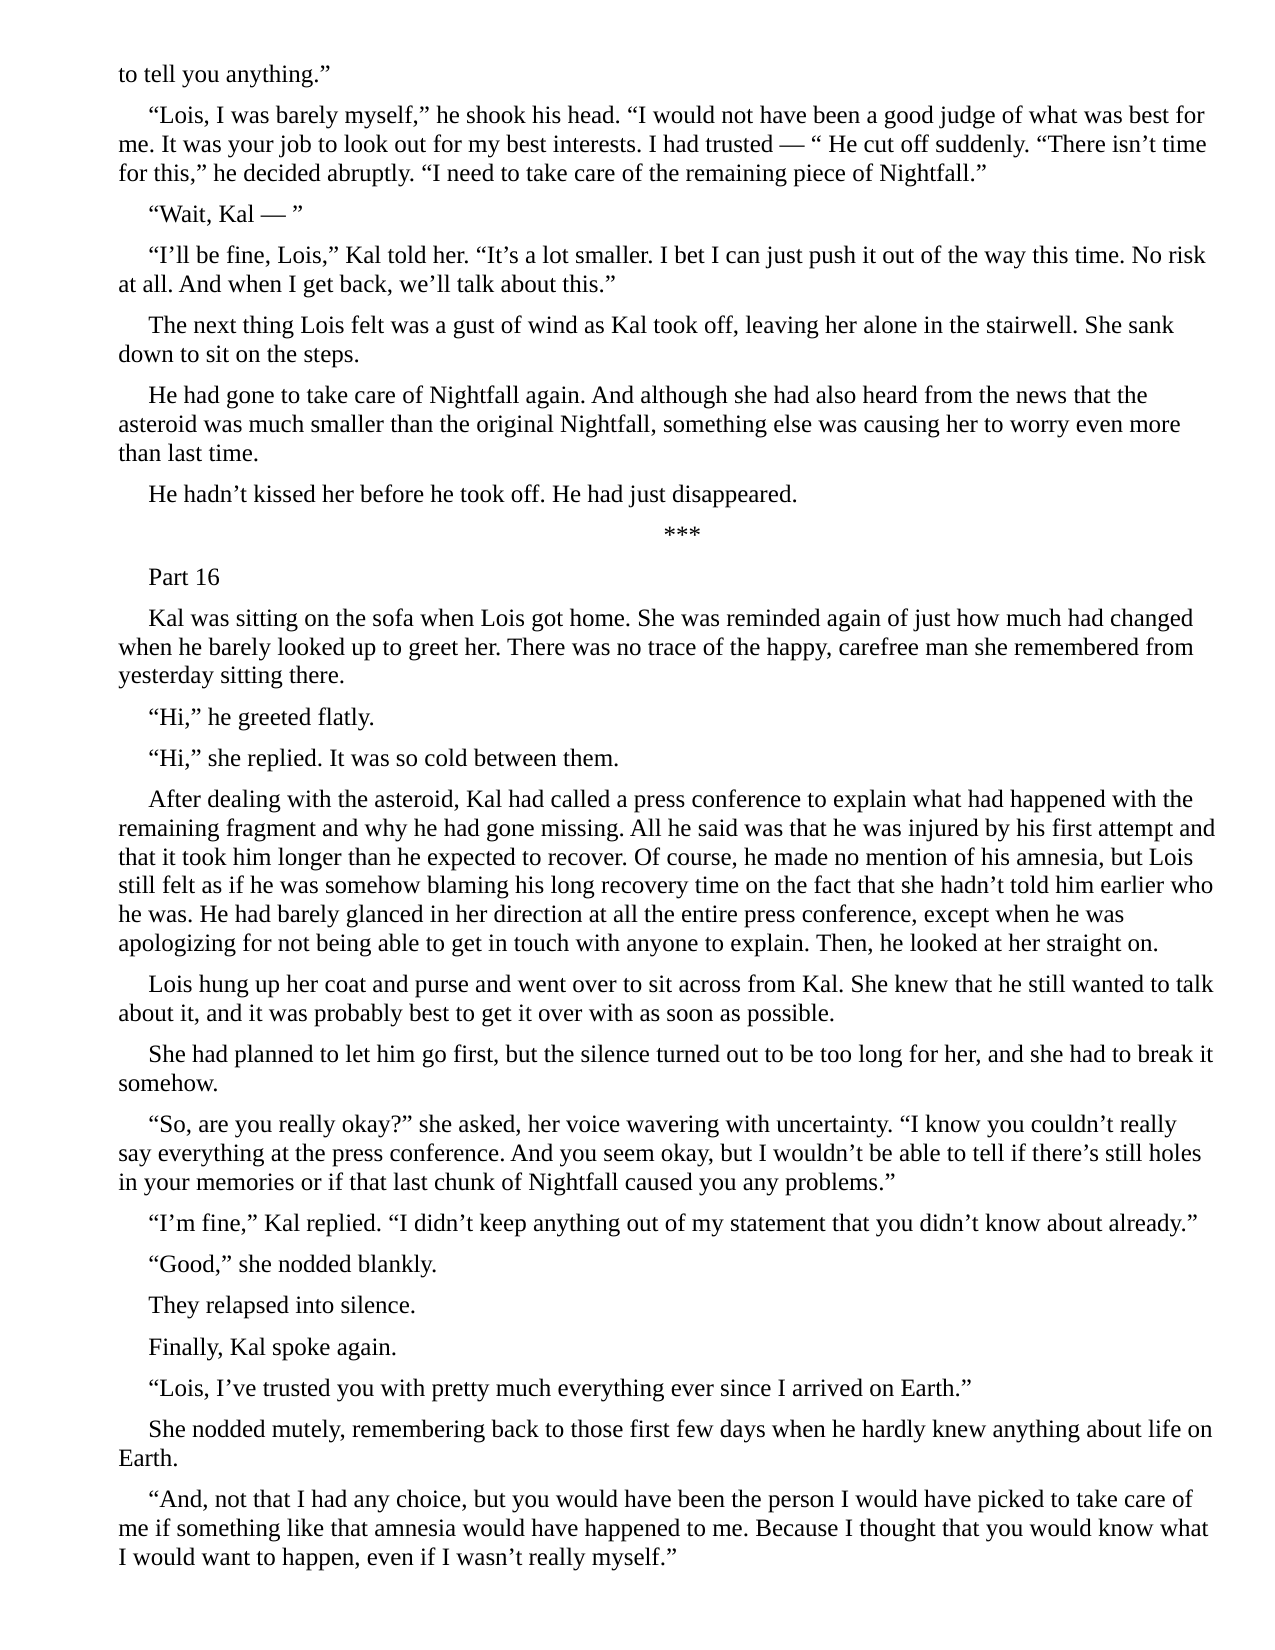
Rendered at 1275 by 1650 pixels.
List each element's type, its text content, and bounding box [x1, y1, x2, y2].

text Lois hung up her coat and purse and went over to sit across from Kal. She knew that he still wanted to talk about it, and it was probably best to get it over with as soon as possible. [118, 969, 1216, 1027]
text “I’m fine,” Kal replied. “I didn’t keep anything out of my statement that you didn’t know about already.” [118, 1208, 1216, 1237]
text He hadn’t kissed her before he took off. He had just disappeared. [118, 479, 1216, 508]
text He had gone to take care of Nightfall again. And although she had also heard from the news that the asteroid was much smaller than the original Nightfall, something else was causing her to worry even more than last time. [118, 380, 1216, 467]
text She nodded mutely, remembering back to those first few days when he hardly knew anything about life on Earth. [118, 1414, 1216, 1472]
text Part 16 [118, 562, 1216, 590]
text She had planned to let him go first, but the silence turned out to be too long for her, and she had to break it somehow. [118, 1039, 1216, 1097]
text “Good,” she nodded blankly. [118, 1249, 1216, 1278]
text After dealing with the asteroid, Kal had called a press conference to explain what had happened with the remaining fragment and why he had gone missing. All he said was that he was injured by his first attempt and that it took him longer than he expected to recover. Of course, he made no mention of his amnesia, but Lois still felt as if he was somehow blaming his long recovery time on the fact that she hadn’t told him earlier who he was. He had barely glanced in her direction at all the entire press conference, except when he was apologizing for not being able to get in touch with anyone to explain. Then, he looked at her straight on. [118, 784, 1216, 957]
text “And, not that I had any choice, but you would have been the person I would have picked to take care of me if something like that amnesia would have happened to me. Because I thought that you would know what I would want to happen, even if I wasn’t really myself.” [118, 1484, 1216, 1570]
text *** [118, 520, 1216, 549]
text The next thing Lois felt was a gust of wind as Kal took off, leaving her alone in the stairwell. She sank down to sit on the steps. [118, 310, 1216, 368]
text “I’ll be fine, Lois,” Kal told her. “It’s a lot smaller. I bet I can just push it out of the way this time. No risk at all. And when I get back, we’ll talk about this.” [118, 240, 1216, 298]
text Kal was sitting on the sofa when Lois got home. She was reminded again of just how much had changed when he barely looked up to greet her. There was no trace of the happy, carefree man she remembered from yesterday sitting there. [118, 603, 1216, 689]
text to tell you anything.” [118, 59, 1216, 88]
text “Lois, I was barely myself,” he shook his head. “I would not have been a good judge of what was best for me. It was your job to look out for my best interests. I had trusted — “ He cut off suddenly. “There isn’t time for this,” he decided abruptly. “I need to take care of the remaining piece of Nightfall.” [118, 100, 1216, 187]
text “Wait, Kal — ” [118, 199, 1216, 228]
text “Hi,” he greeted flatly. [118, 702, 1216, 730]
text “So, are you really okay?” she asked, her voice wavering with uncertainty. “I know you couldn’t really say everything at the press conference. And you seem okay, but I wouldn’t be able to tell if there’s still holes in your memories or if that last chunk of Nightfall caused you any problems.” [118, 1109, 1216, 1195]
text “Lois, I’ve trusted you with pretty much everything ever since I arrived on Earth.” [118, 1373, 1216, 1402]
text Finally, Kal spoke again. [118, 1332, 1216, 1360]
text “Hi,” she replied. It was so cold between them. [118, 743, 1216, 772]
text They relapsed into silence. [118, 1290, 1216, 1319]
